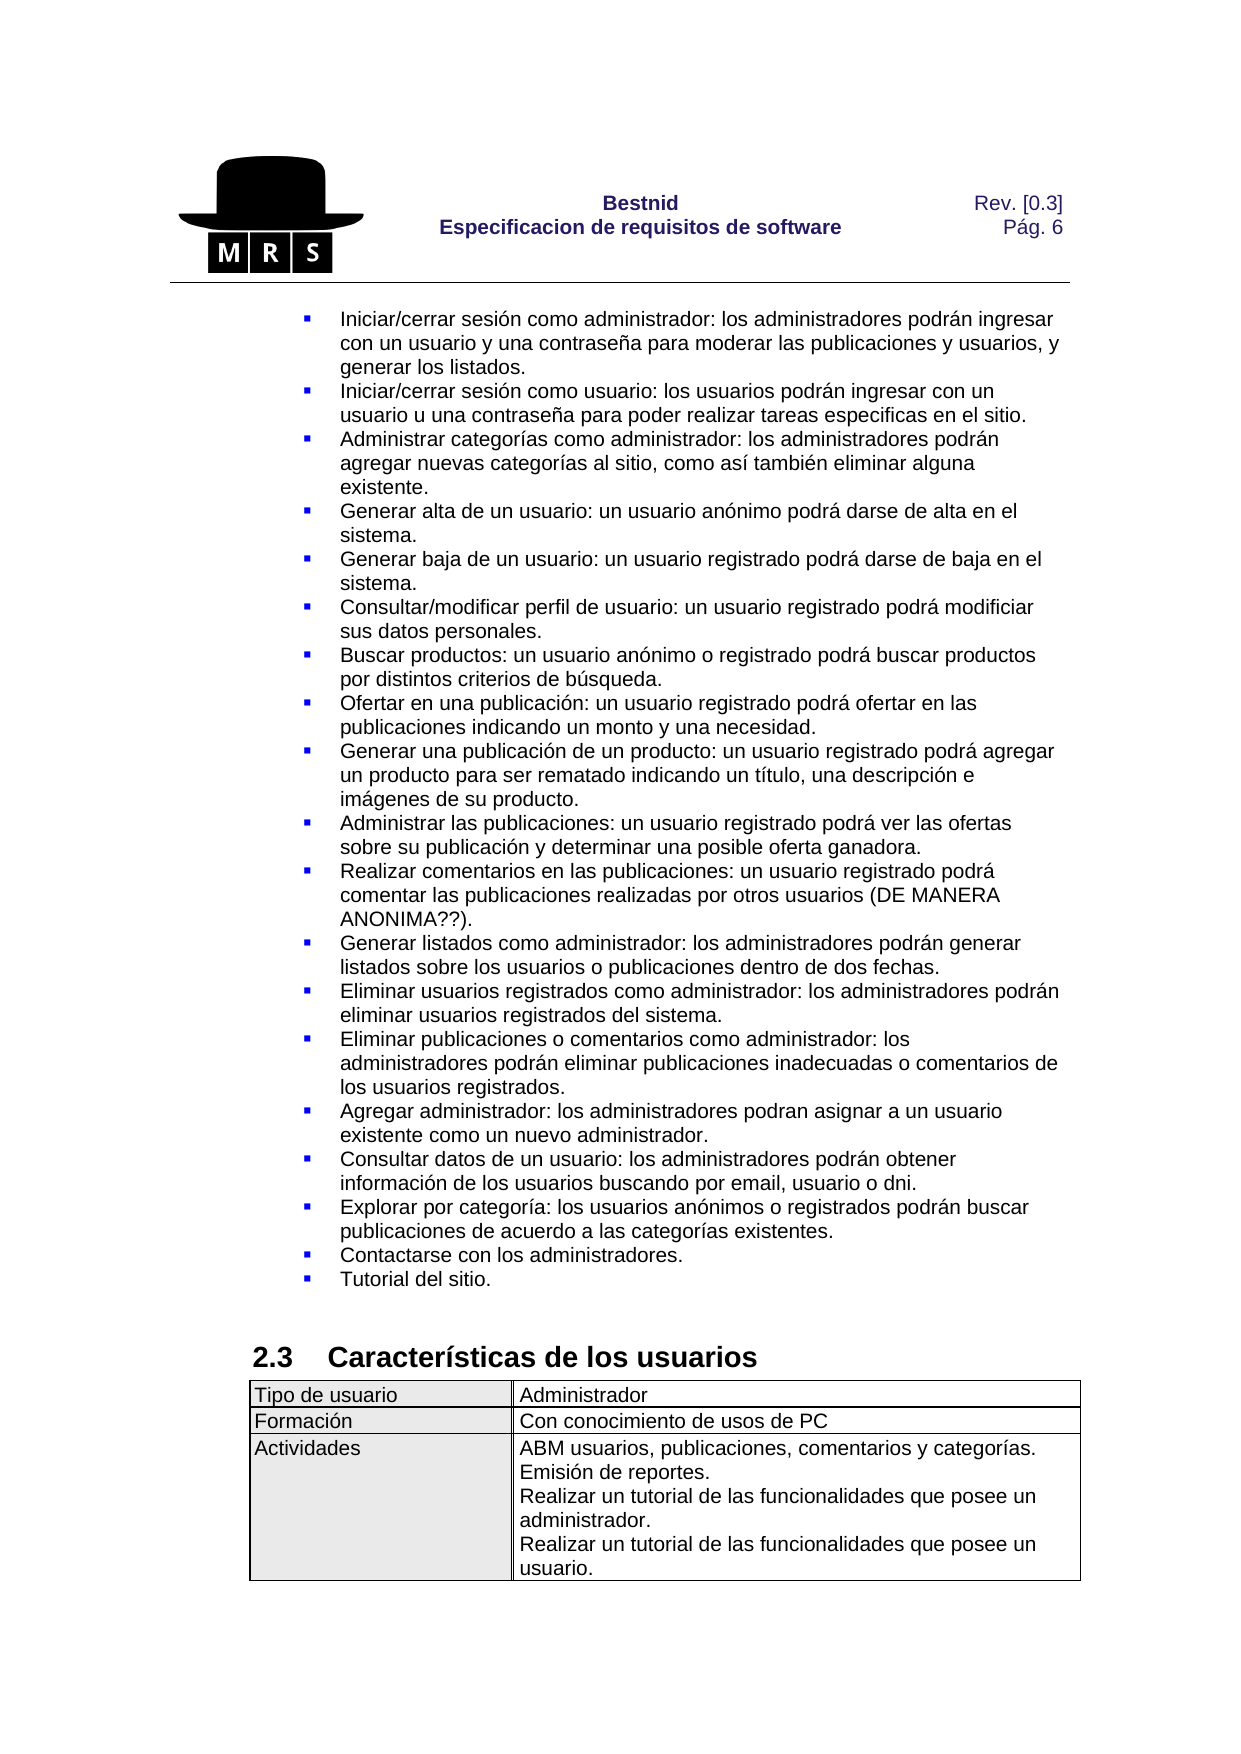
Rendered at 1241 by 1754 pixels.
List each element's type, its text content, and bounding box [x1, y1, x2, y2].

list Explorar por categoría: los usuarios anónimos o registrados podrán buscar publicaciones de acuerdo a las categorías existentes. [302, 1195, 1063, 1243]
table_cell ABM usuarios, publicaciones, comentarios y categorías. Emisión de reportes. Realizar un tutorial de las funcionalidades que posee un administrador. Realizar un tutorial de las funcionalidades que posee un usuario. [514, 1434, 1080, 1580]
list Generar alta de un usuario: un usuario anónimo podrá darse de alta en el sistema. [302, 499, 1063, 547]
list Eliminar publicaciones o comentarios como administrador: los administradores podrán eliminar publicaciones inadecuadas o comentarios de los usuarios registrados. [302, 1027, 1063, 1099]
list Iniciar/cerrar sesión como usuario: los usuarios podrán ingresar con un usuario u una contraseña para poder realizar tareas especificas en el sitio. [302, 379, 1063, 427]
list Generar listados como administrador: los administradores podrán generar listados sobre los usuarios o publicaciones dentro de dos fechas. [302, 931, 1063, 979]
list Realizar comentarios en las publicaciones: un usuario registrado podrá comentar las publicaciones realizadas por otros usuarios (DE MANERA ANONIMA??). [302, 859, 1063, 931]
subtitle Características de los usuarios [252, 1340, 1063, 1373]
list Administrar categorías como administrador: los administradores podrán agregar nuevas categorías al sitio, como así también eliminar alguna existente. [302, 427, 1063, 499]
list Eliminar usuarios registrados como administrador: los administradores podrán eliminar usuarios registrados del sistema. [302, 979, 1063, 1027]
picture [178, 156, 364, 273]
list Generar una publicación de un producto: un usuario registrado podrá agregar un producto para ser rematado indicando un título, una descripción e imágenes de su producto. [302, 739, 1063, 811]
list Buscar productos: un usuario anónimo o registrado podrá buscar productos por distintos criterios de búsqueda. [302, 643, 1063, 691]
list Ofertar en una publicación: un usuario registrado podrá ofertar en las publicaciones indicando un monto y una necesidad. [302, 691, 1063, 739]
table_header Tipo de usuario [251, 1381, 511, 1406]
table_cell Formación [251, 1408, 511, 1433]
list Administrar las publicaciones: un usuario registrado podrá ver las ofertas sobre su publicación y determinar una posible oferta ganadora. [302, 811, 1063, 859]
table_cell Con conocimiento de usos de PC [514, 1408, 1080, 1433]
list Consultar/modificar perfil de usuario: un usuario registrado podrá modificiar sus datos personales. [302, 595, 1063, 643]
list Contactarse con los administradores. [302, 1243, 1063, 1267]
list Tutorial del sitio. [302, 1267, 1063, 1291]
table_header Administrador [514, 1381, 1080, 1406]
list Generar baja de un usuario: un usuario registrado podrá darse de baja en el sistema. [302, 547, 1063, 595]
table_cell Actividades [251, 1434, 511, 1580]
list Agregar administrador: los administradores podran asignar a un usuario existente como un nuevo administrador. [302, 1099, 1063, 1147]
list Iniciar/cerrar sesión como administrador: los administradores podrán ingresar con un usuario y una contraseña para moderar las publicaciones y usuarios, y generar los listados. [302, 307, 1063, 379]
list Consultar datos de un usuario: los administradores podrán obtener información de los usuarios buscando por email, usuario o dni. [302, 1147, 1063, 1195]
